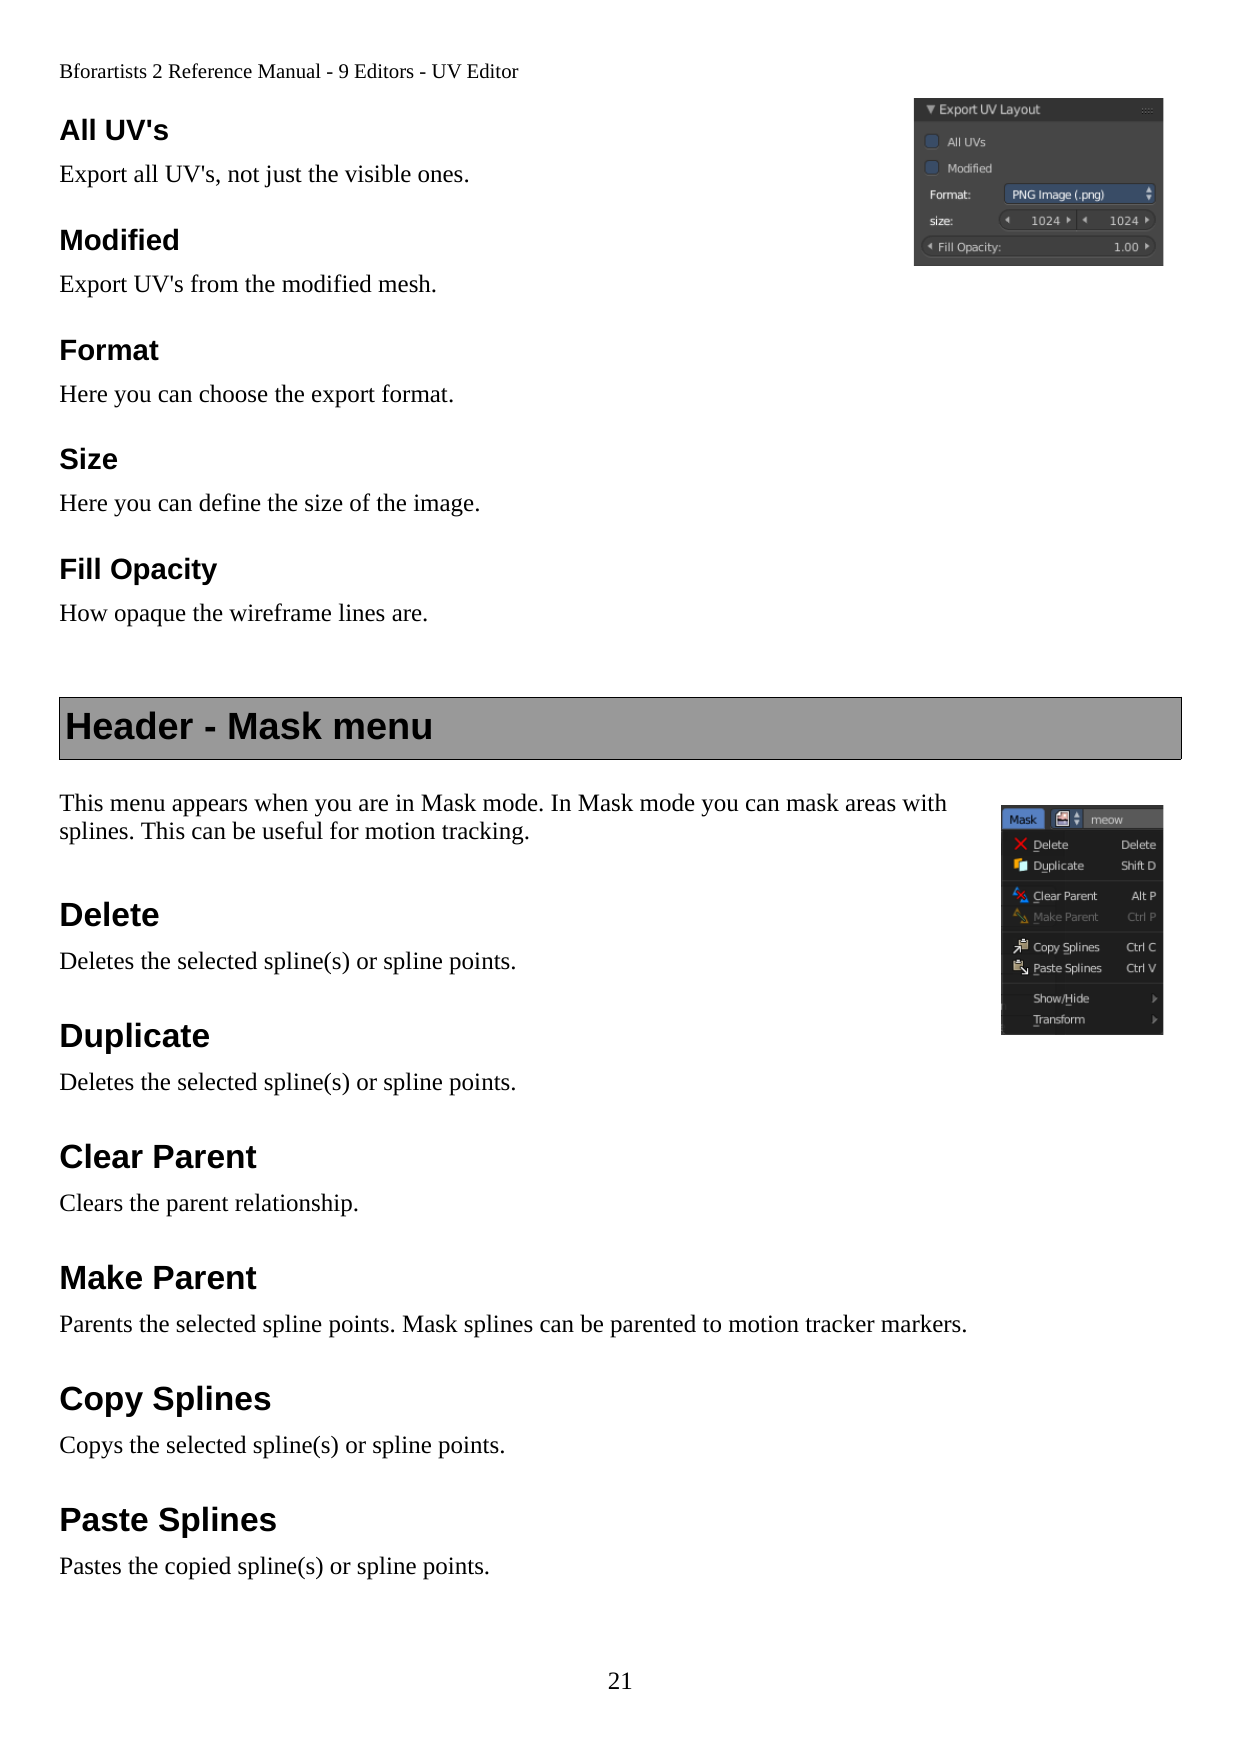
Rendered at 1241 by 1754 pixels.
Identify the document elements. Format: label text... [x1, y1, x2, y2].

table_header Header - Mask menu [60, 698, 1181, 759]
subtitle Size [59, 442, 1181, 476]
text Clears the parent relationship. [59, 1188, 1181, 1217]
subtitle Fill Opacity [59, 552, 1181, 586]
subtitle [1164, 222, 1181, 256]
subtitle Delete [59, 895, 1001, 933]
text Export UV's from the modified mesh. [59, 269, 1181, 297]
subtitle Duplicate [59, 1016, 1181, 1054]
subtitle Make Parent [59, 1258, 1181, 1296]
picture [1001, 805, 1164, 1035]
text How opaque the wireframe lines are. [59, 598, 1181, 627]
text Here you can define the size of the image. [59, 488, 1181, 517]
subtitle [1164, 895, 1181, 933]
subtitle Paste Splines [59, 1500, 1181, 1538]
subtitle Format [59, 332, 1181, 366]
text Deletes the selected spline(s) or spline points. [59, 1067, 1181, 1096]
subtitle Copy Splines [59, 1379, 1181, 1417]
text Here you can choose the export format. [59, 379, 1181, 407]
text Copys the selected spline(s) or spline points. [59, 1430, 1181, 1459]
text Deletes the selected spline(s) or spline points. [59, 946, 1001, 974]
subtitle Clear Parent [59, 1137, 1181, 1175]
subtitle Modified [59, 222, 913, 256]
picture [913, 98, 1164, 266]
text Export all UV's, not just the visible ones. [59, 159, 913, 188]
text This menu appears when you are in Mask mode. In Mask mode you can mask areas with splines. This can be useful for motion tracking. [59, 788, 1181, 845]
text Pastes the copied spline(s) or spline points. [59, 1551, 1181, 1580]
subtitle [1164, 113, 1181, 146]
text Parents the selected spline points. Mask splines can be parented to motion tracker markers. [59, 1309, 1181, 1338]
subtitle All UV's [59, 113, 913, 146]
